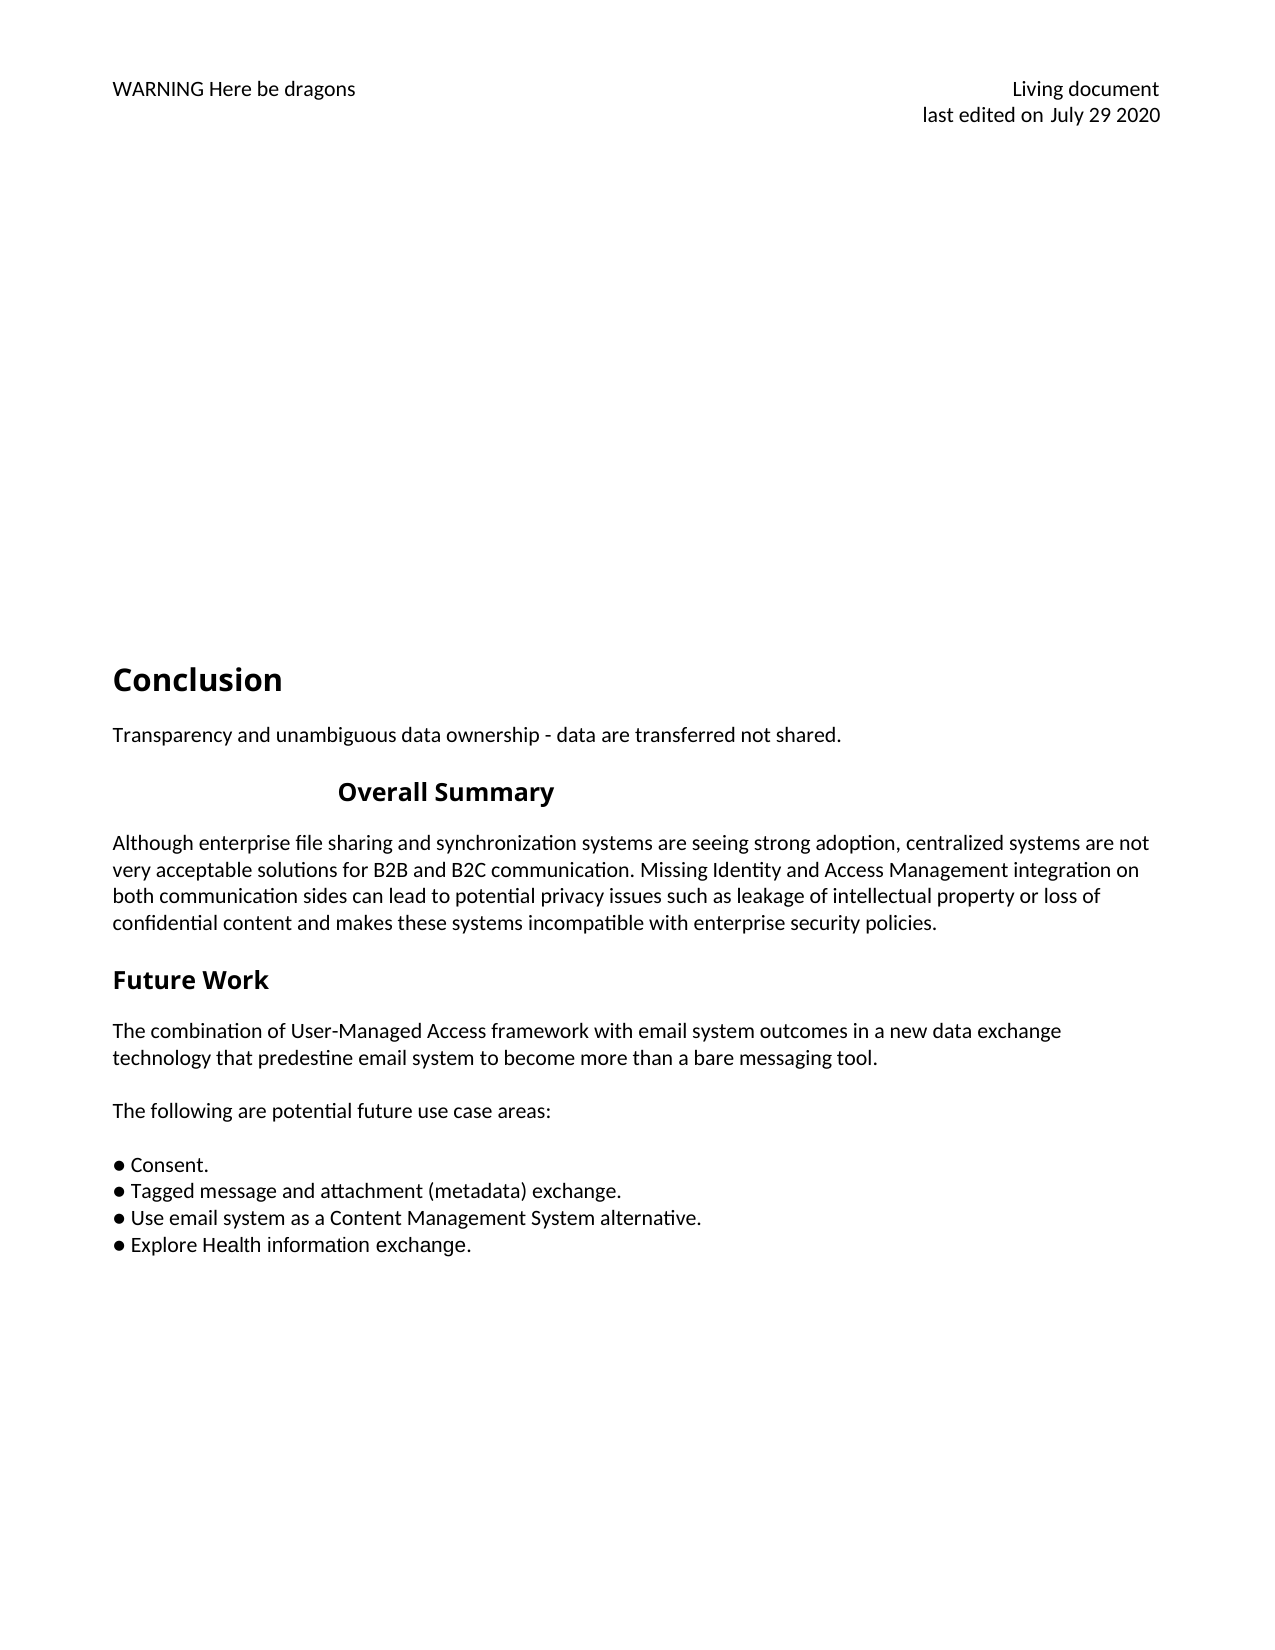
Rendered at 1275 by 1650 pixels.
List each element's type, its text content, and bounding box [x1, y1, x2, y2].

text ● Use email system as a Content Management System alternative. [112, 1204, 1162, 1231]
text Future Work [112, 962, 1162, 997]
text ● Explore Health information exchange. [112, 1231, 1162, 1257]
text Conclusion [112, 657, 1162, 700]
text The following are potential future use case areas: [112, 1097, 1162, 1124]
text Although enterprise file sharing and synchronization systems are seeing strong adoption, centralized systems are not very acceptable solutions for B2B and B2C communication. Missing Identity and Access Management integration on both communication sides can lead to potential privacy issues such as leakage of intellectual property or loss of confidential content and makes these systems incompatible with enterprise security policies. [112, 829, 1162, 936]
text Transparency and unambiguous data ownership - data are transferred not shared. [112, 721, 1162, 748]
text ● Tagged message and attachment (metadata) exchange. [112, 1177, 1162, 1204]
text The combination of User-Managed Access framework with email system outcomes in a new data exchange technology that predestine email system to become more than a bare messaging tool. [112, 1017, 1162, 1071]
text ● Consent. [112, 1151, 1162, 1177]
text Overall Summary [112, 774, 1162, 808]
